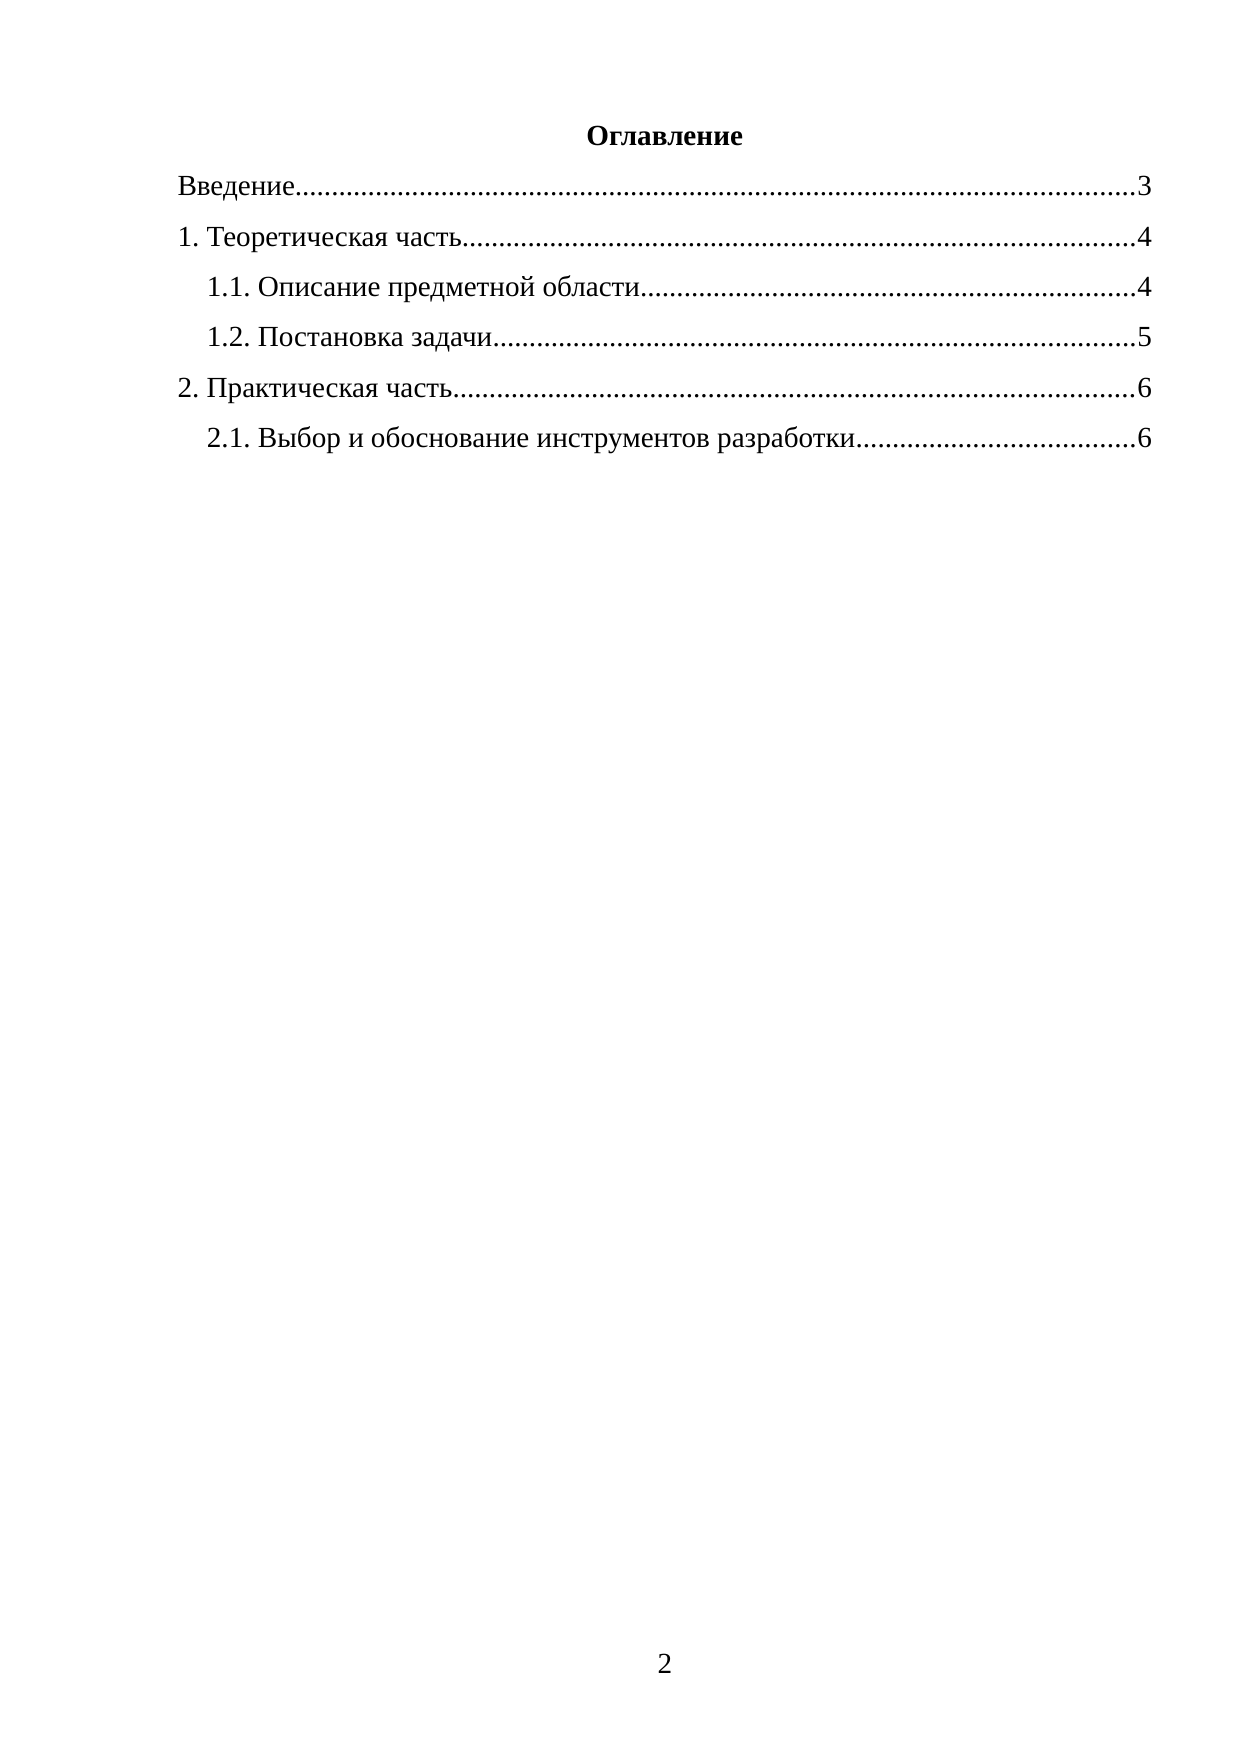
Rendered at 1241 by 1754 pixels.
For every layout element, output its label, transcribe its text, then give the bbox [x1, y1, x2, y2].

text Введение 3 [177, 168, 1152, 202]
text 1.2. Постановка задачи 5 [207, 319, 1152, 353]
text 2.1. Выбор и обоснование инструментов разработки 6 [207, 420, 1152, 453]
subtitle Оглавление [177, 118, 1152, 152]
text 1. Теоретическая часть 4 [177, 219, 1152, 252]
text 1.1. Описание предметной области 4 [207, 269, 1152, 303]
text 2. Практическая часть 6 [177, 370, 1152, 403]
